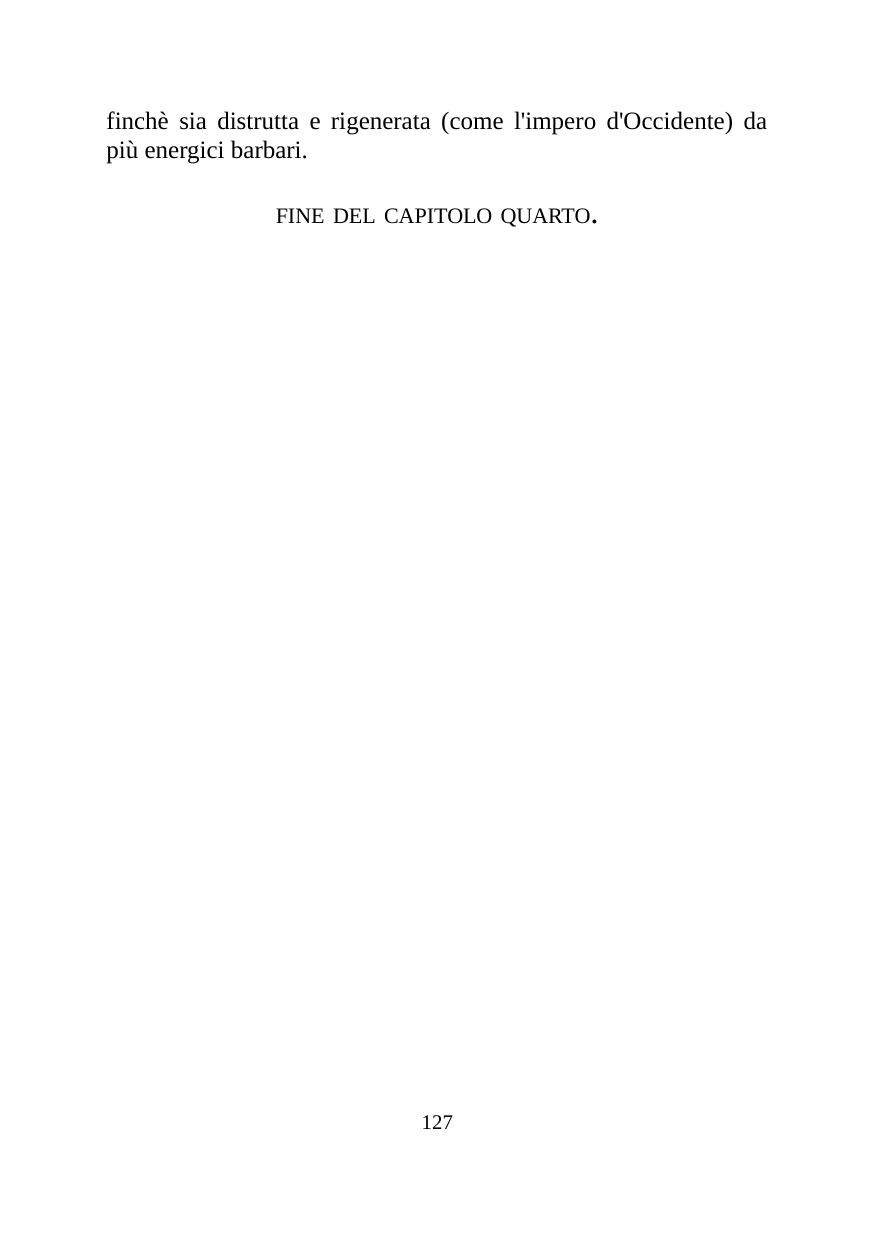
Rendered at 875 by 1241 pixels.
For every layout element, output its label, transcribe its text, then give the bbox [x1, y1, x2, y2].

text fine del capitolo quarto. [106, 192, 768, 231]
text finchè sia distrutta e rigenerata (come l'impero d'Occidente) da più energici barbari. [106, 106, 768, 164]
